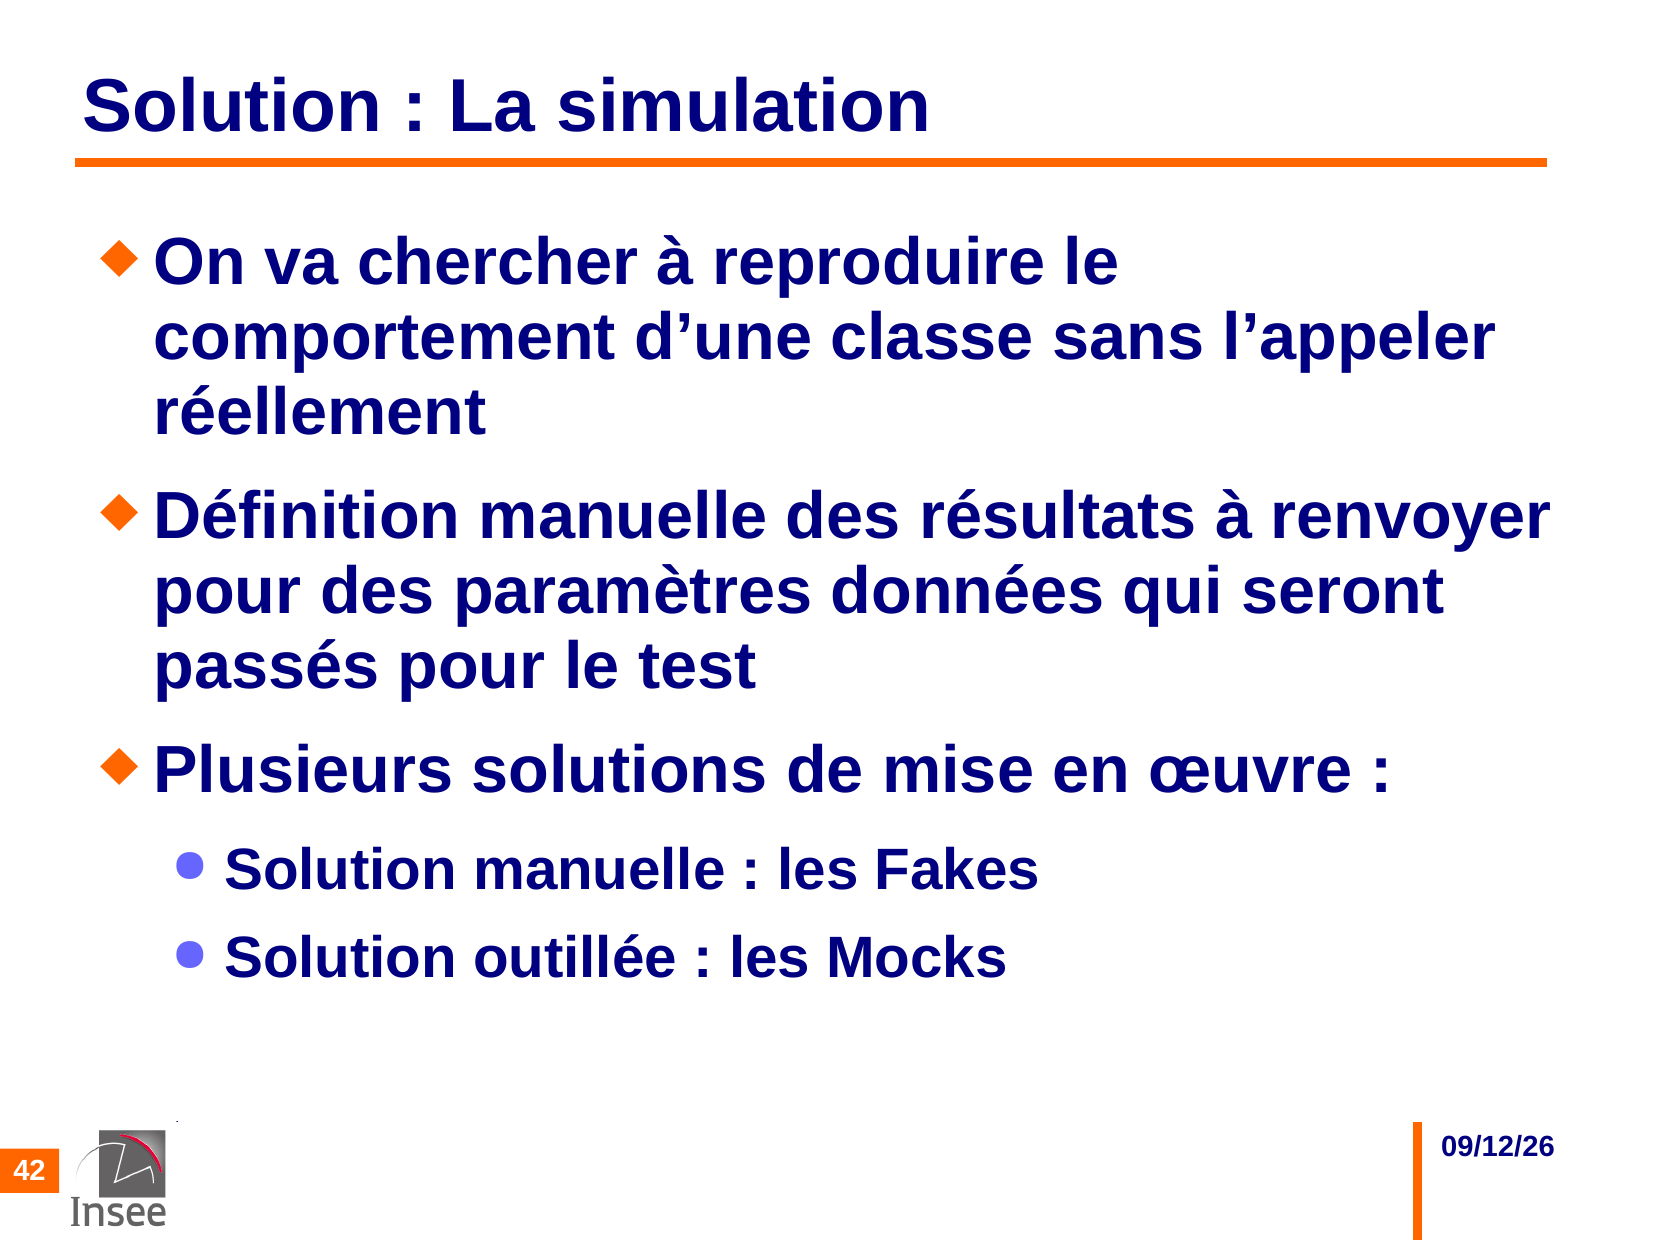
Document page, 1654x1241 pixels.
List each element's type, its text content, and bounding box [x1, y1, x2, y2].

picture [62, 1121, 178, 1241]
title Solution : La simulation [82, 49, 1619, 163]
list On va chercher à reproduire le comportement d’une classe sans l’appeler réellement Définition manuelle des résultats à renvoyer pour des paramètres données qui seront passés pour le test Plusieurs solutions de mise en œuvre : Solution manuelle : les Fakes Solution outillée : les Mocks [82, 224, 1571, 1051]
